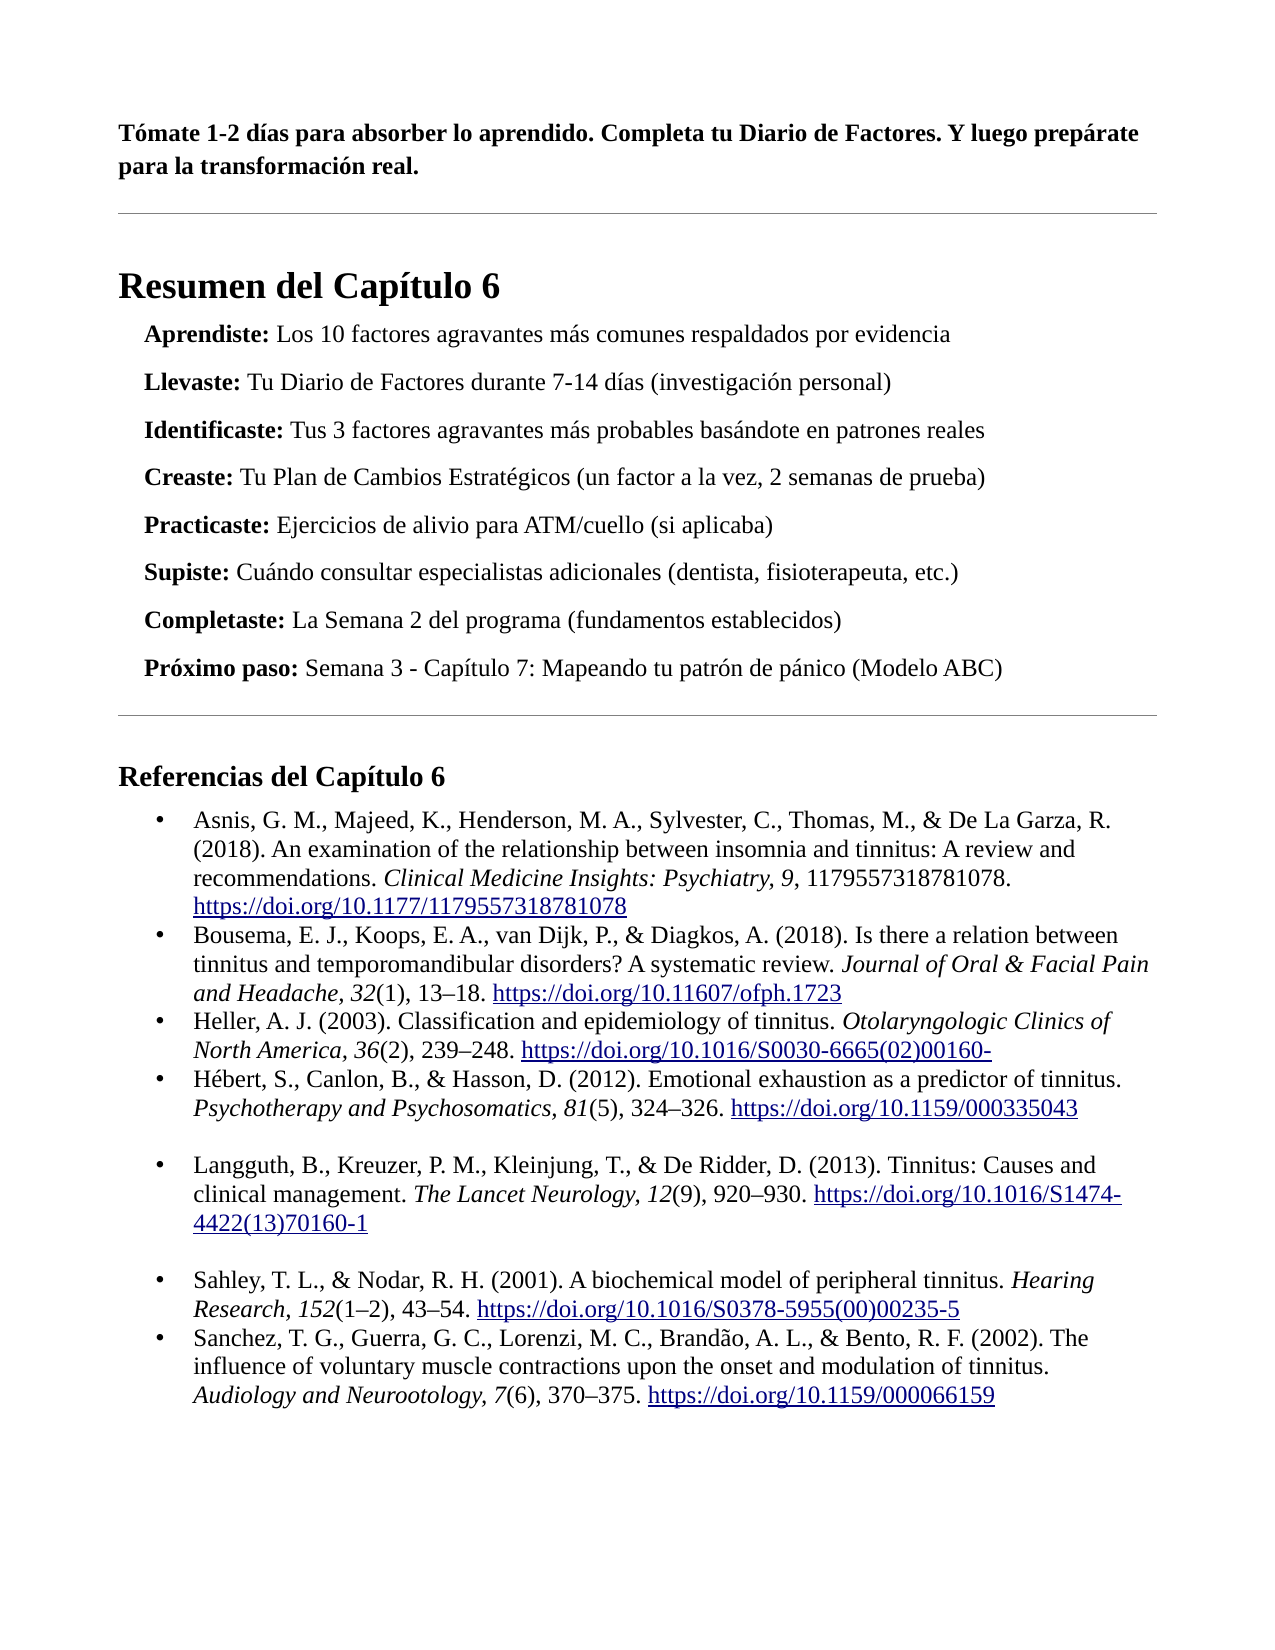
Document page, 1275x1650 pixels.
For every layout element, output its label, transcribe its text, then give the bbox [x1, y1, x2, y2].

text ✅ Practicaste: Ejercicios de alivio para ATM/cuello (si aplicaba) [118, 510, 1157, 539]
text ✅ Supiste: Cuándo consultar especialistas adicionales (dentista, fisioterapeuta, etc.) [118, 557, 1157, 586]
list Sanchez, T. G., Guerra, G. C., Lorenzi, M. C., Brandão, A. L., & Bento, R. F. (2002). The influence of voluntary muscle contractions upon the onset and modulation of tinnitus. Audiology and Neurootology, 7(6), 370–375. https://doi.org/10.1159/000066159 [156, 1323, 1157, 1409]
text ✅ Aprendiste: Los 10 factores agravantes más comunes respaldados por evidencia [118, 319, 1157, 348]
text ✅ Creaste: Tu Plan de Cambios Estratégicos (un factor a la vez, 2 semanas de prueba) [118, 462, 1157, 491]
subtitle Resumen del Capítulo 6 [118, 264, 1157, 307]
list Sahley, T. L., & Nodar, R. H. (2001). A biochemical model of peripheral tinnitus. Hearing Research, 152(1–2), 43–54. https://doi.org/10.1016/S0378-5955(00)00235-5 [156, 1265, 1157, 1323]
list Asnis, G. M., Majeed, K., Henderson, M. A., Sylvester, C., Thomas, M., & De La Garza, R. (2018). An examination of the relationship between insomnia and tinnitus: A review and recommendations. Clinical Medicine Insights: Psychiatry, 9, 1179557318781078. https://doi.org/10.1177/1179557318781078 [156, 805, 1157, 920]
text ✅ Completaste: La Semana 2 del programa (fundamentos establecidos) [118, 605, 1157, 634]
subtitle Referencias del Capítulo 6 [118, 759, 1157, 793]
text ✅ Llevaste: Tu Diario de Factores durante 7-14 días (investigación personal) [118, 367, 1157, 396]
text Tómate 1-2 días para absorber lo aprendido. Completa tu Diario de Factores. Y luego prepárate para la transformación real. [118, 118, 1157, 180]
list Bousema, E. J., Koops, E. A., van Dijk, P., & Diagkos, A. (2018). Is there a relation between tinnitus and temporomandibular disorders? A systematic review. Journal of Oral & Facial Pain and Headache, 32(1), 13–18. https://doi.org/10.11607/ofph.1723 [156, 920, 1157, 1006]
text ✅ Próximo paso: Semana 3 - Capítulo 7: Mapeando tu patrón de pánico (Modelo ABC) [118, 653, 1157, 681]
list Heller, A. J. (2003). Classification and epidemiology of tinnitus. Otolaryngologic Clinics of North America, 36(2), 239–248. https://doi.org/10.1016/S0030-6665(02)00160- [156, 1006, 1157, 1064]
list Hébert, S., Canlon, B., & Hasson, D. (2012). Emotional exhaustion as a predictor of tinnitus. Psychotherapy and Psychosomatics, 81(5), 324–326. https://doi.org/10.1159/000335043 [156, 1064, 1157, 1121]
list Langguth, B., Kreuzer, P. M., Kleinjung, T., & De Ridder, D. (2013). Tinnitus: Causes and clinical management. The Lancet Neurology, 12(9), 920–930. https://doi.org/10.1016/S1474-4422(13)70160-1 [156, 1150, 1157, 1236]
text ✅ Identificaste: Tus 3 factores agravantes más probables basándote en patrones reales [118, 415, 1157, 443]
